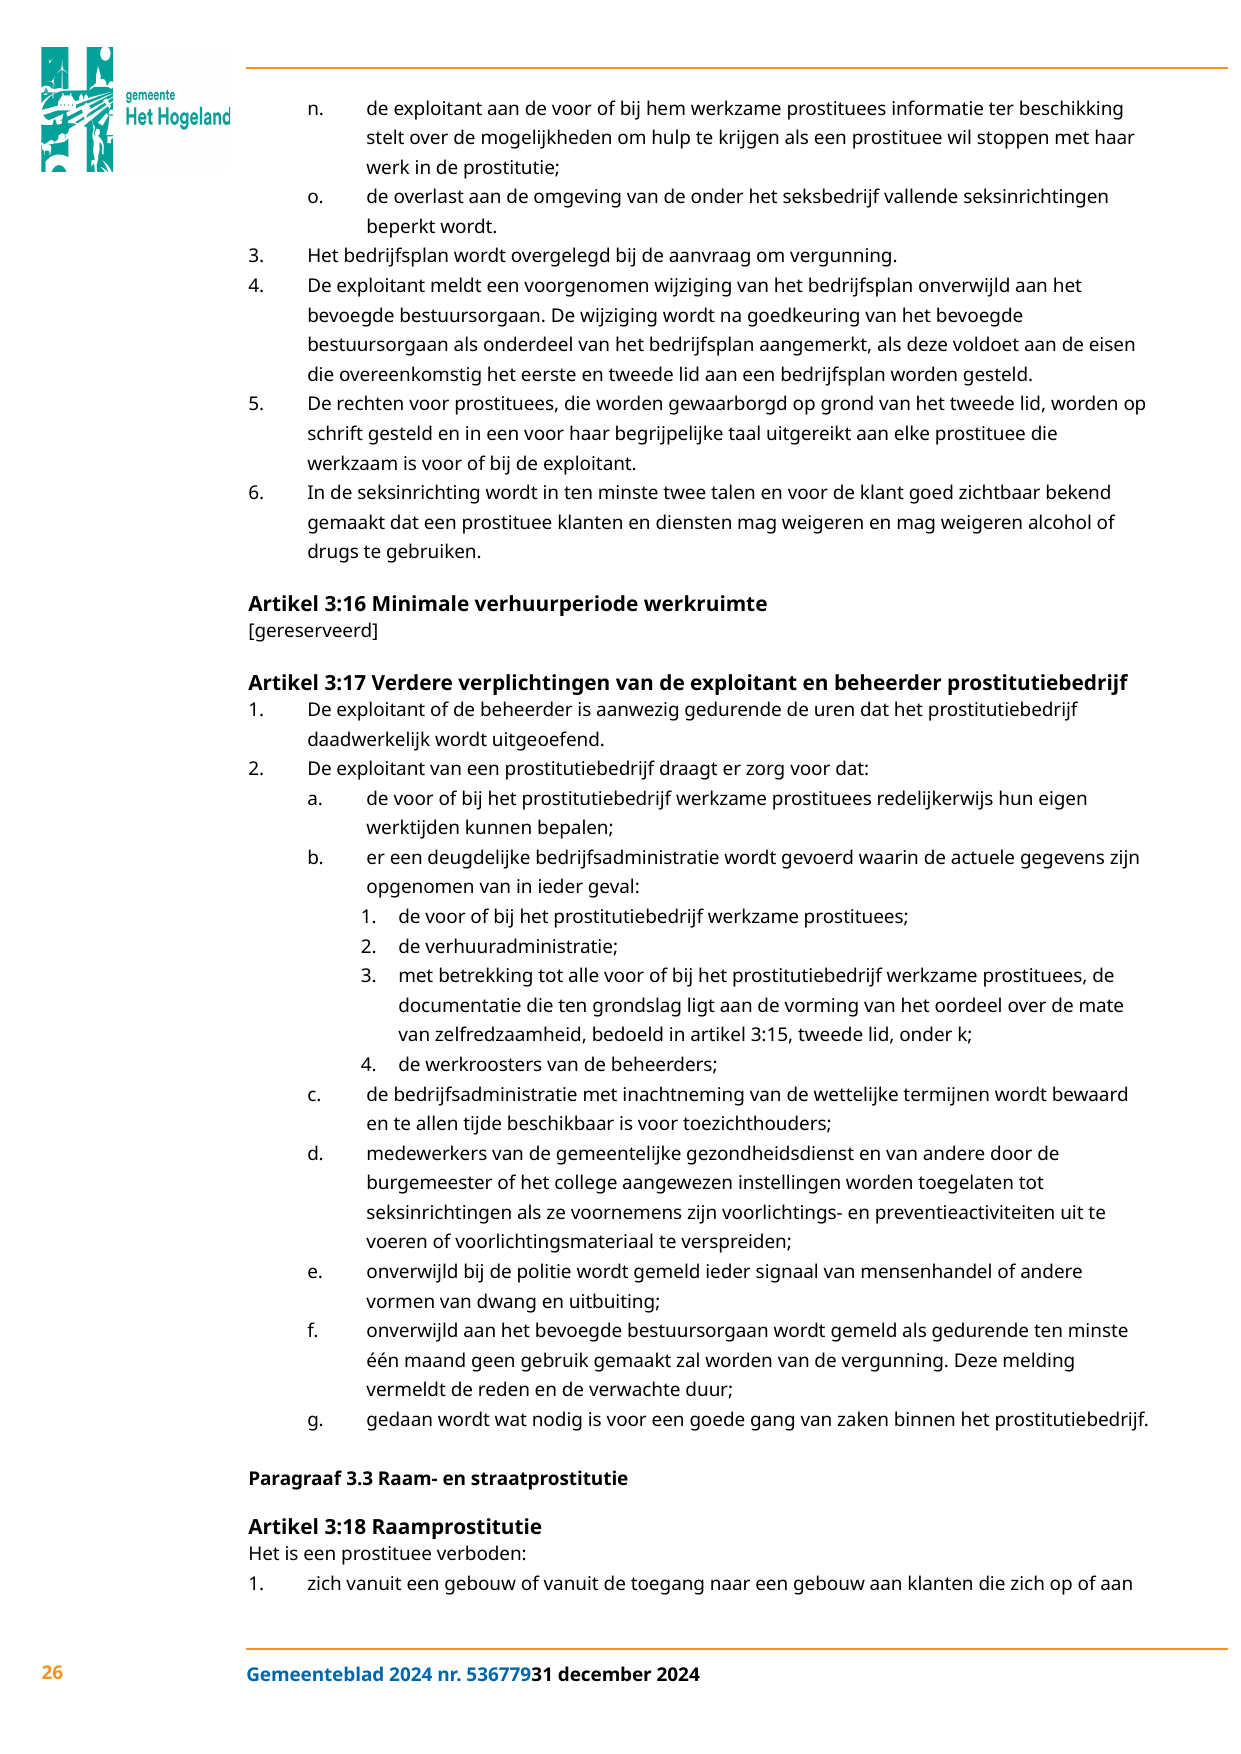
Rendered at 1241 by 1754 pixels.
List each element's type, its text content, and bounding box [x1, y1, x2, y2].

list de voor of bij het prostitutiebedrijf werkzame prostituees; [361, 903, 1152, 929]
list de exploitant aan de voor of bij hem werkzame prostituees informatie ter beschikking stelt over de mogelijkheden om hulp te krijgen als een prostituee wil stoppen met haar werk in de prostitutie; [307, 95, 1152, 180]
picture [41, 47, 231, 172]
list de voor of bij het prostitutiebedrijf werkzame prostituees redelijkerwijs hun eigen werktijden kunnen bepalen; [307, 785, 1152, 840]
list De exploitant van een prostitutiebedrijf draagt er zorg voor dat: [248, 755, 1152, 781]
text Artikel 3:17 Verdere verplichtingen van de exploitant en beheerder prostitutiebedrijf [248, 668, 1152, 696]
text [gereserveerd] [248, 617, 1152, 643]
list medewerkers van de gemeentelijke gezondheidsdienst en van andere door de burgemeester of het college aangewezen instellingen worden toegelaten tot seksinrichtingen als ze voornemens zijn voorlichtings- en preventieactiviteiten uit te voeren of voorlichtingsmateriaal te verspreiden; [307, 1140, 1152, 1254]
list de bedrijfsadministratie met inachtneming van de wettelijke termijnen wordt bewaard en te allen tijde beschikbaar is voor toezichthouders; [307, 1081, 1152, 1136]
list onverwijld aan het bevoegde bestuursorgaan wordt gemeld als gedurende ten minste één maand geen gebruik gemaakt zal worden van de vergunning. Deze melding vermeldt de reden en de verwachte duur; [307, 1317, 1152, 1402]
list onverwijld bij de politie wordt gemeld ieder signaal van mensenhandel of andere vormen van dwang en uitbuiting; [307, 1258, 1152, 1314]
text Paragraaf 3.3 Raam- en straatprostitutie [248, 1465, 1152, 1491]
text Artikel 3:16 Minimale verhuurperiode werkruimte [248, 589, 1152, 617]
list de verhuuradministratie; [361, 933, 1152, 959]
list In de seksinrichting wordt in ten minste twee talen en voor de klant goed zichtbaar bekend gemaakt dat een prostituee klanten en diensten mag weigeren en mag weigeren alcohol of drugs te gebruiken. [248, 479, 1152, 564]
text Artikel 3:18 Raamprostitutie [248, 1512, 1152, 1540]
list zich vanuit een gebouw of vanuit de toegang naar een gebouw aan klanten die zich op of aan [248, 1570, 1152, 1596]
list De rechten voor prostituees, die worden gewaarborgd op grond van het tweede lid, worden op schrift gesteld en in een voor haar begrijpelijke taal uitgereikt aan elke prostituee die werkzaam is voor of bij de exploitant. [248, 391, 1152, 476]
list met betrekking tot alle voor of bij het prostitutiebedrijf werkzame prostituees, de documentatie die ten grondslag ligt aan de vorming van het oordeel over de mate van zelfredzaamheid, bedoeld in artikel 3:15, tweede lid, onder k; [361, 962, 1152, 1047]
list de werkroosters van de beheerders; [361, 1051, 1152, 1077]
list de overlast aan de omgeving van de onder het seksbedrijf vallende seksinrichtingen beperkt wordt. [307, 183, 1152, 239]
list De exploitant of de beheerder is aanwezig gedurende de uren dat het prostitutiebedrijf daadwerkelijk wordt uitgeoefend. [248, 696, 1152, 752]
list er een deugdelijke bedrijfsadministratie wordt gevoerd waarin de actuele gegevens zijn opgenomen van in ieder geval: [307, 844, 1152, 899]
list De exploitant meldt een voorgenomen wijziging van het bedrijfsplan onverwijld aan het bevoegde bestuursorgaan. De wijziging wordt na goedkeuring van het bevoegde bestuursorgaan als onderdeel van het bedrijfsplan aangemerkt, als deze voldoet aan de eisen die overeenkomstig het eerste en tweede lid aan een bedrijfsplan worden gesteld. [248, 272, 1152, 387]
list Het bedrijfsplan wordt overgelegd bij de aanvraag om vergunning. [248, 243, 1152, 268]
text Het is een prostituee verboden: [248, 1540, 1152, 1566]
list gedaan wordt wat nodig is voor een goede gang van zaken binnen het prostitutiebedrijf. [307, 1406, 1152, 1432]
